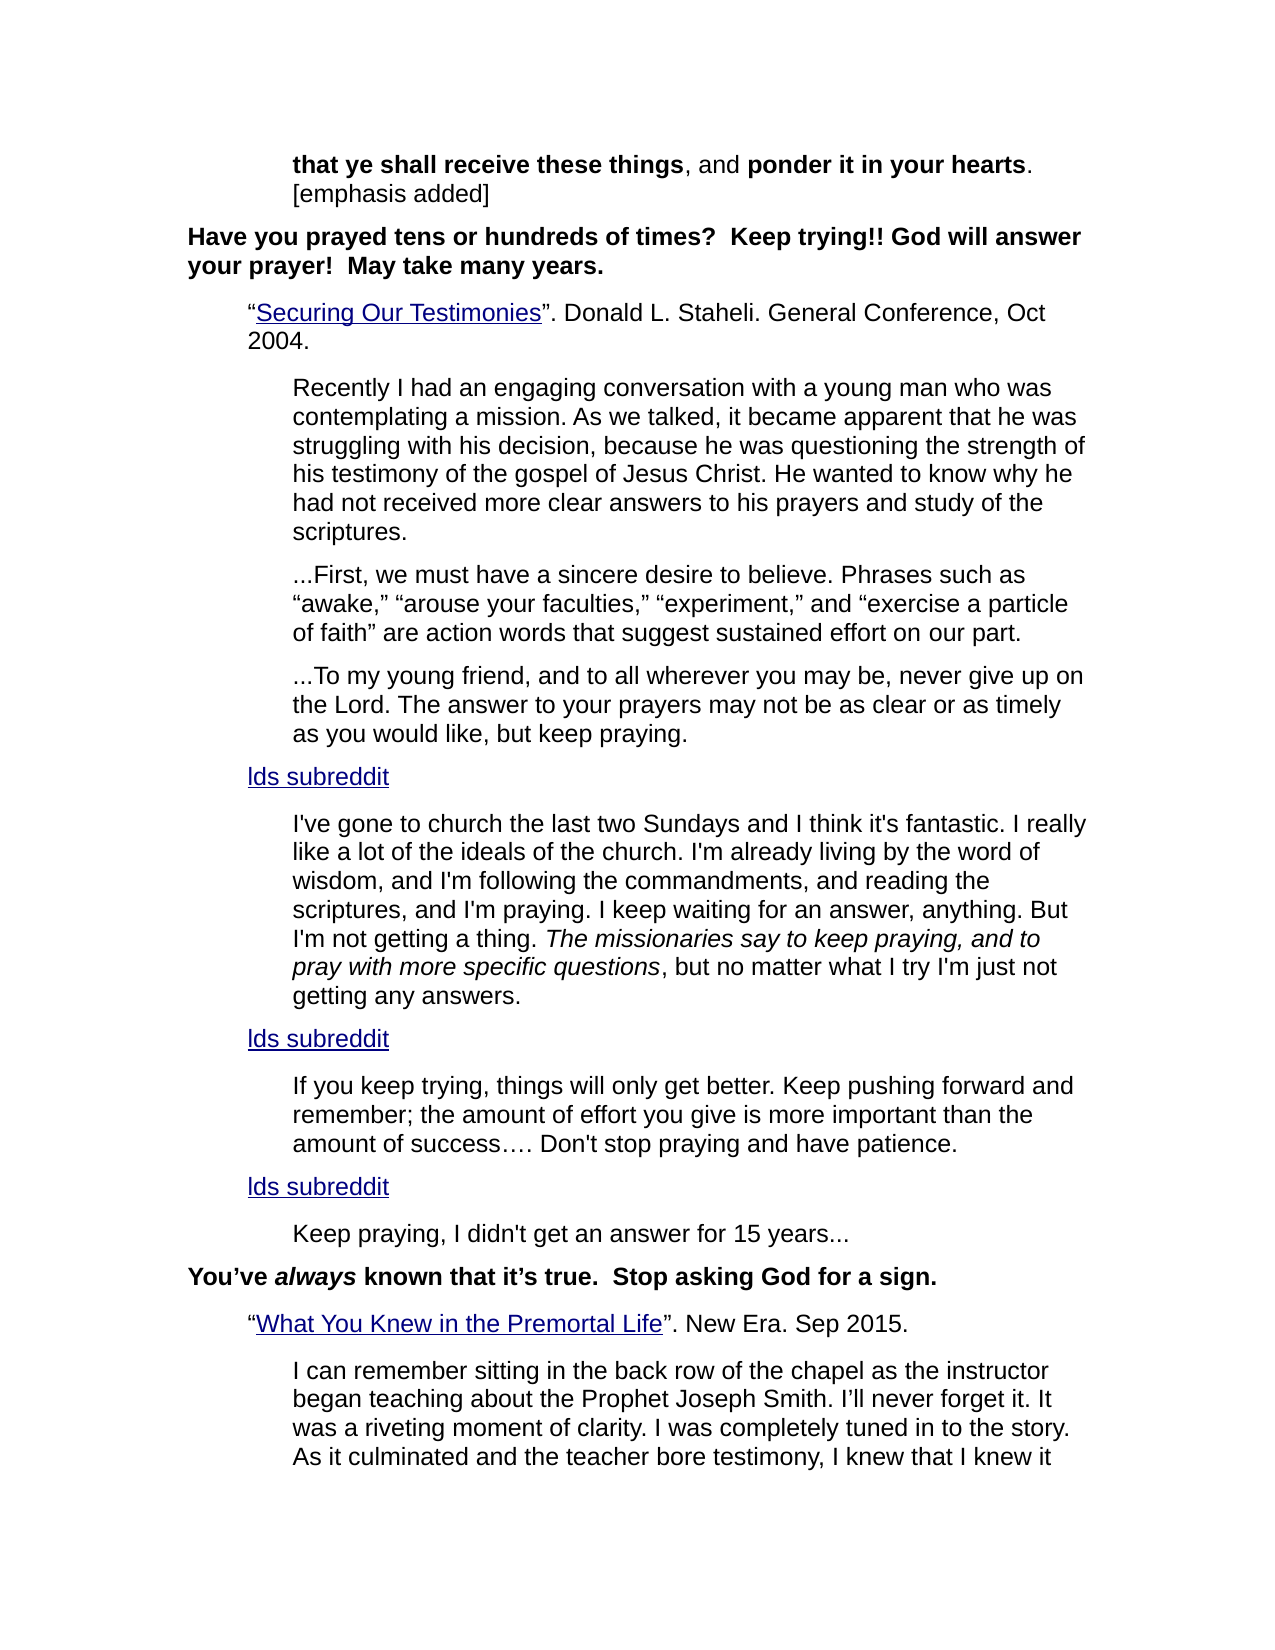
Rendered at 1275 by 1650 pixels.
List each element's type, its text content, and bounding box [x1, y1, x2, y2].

text You’ve always known that it’s true. Stop asking God for a sign. [187, 1262, 1087, 1291]
text Keep praying, I didn't get an answer for 15 years... [292, 1219, 1087, 1248]
text Have you prayed tens or hundreds of times? Keep trying!! God will answer your prayer! May take many years. [187, 222, 1087, 279]
text that ye shall receive these things, and ponder it in your hearts. [emphasis added] [292, 150, 1087, 207]
text “What You Knew in the Premortal Life”. New Era. Sep 2015. [247, 1309, 1087, 1338]
text lds subreddit [247, 1024, 1087, 1053]
text lds subreddit [247, 1172, 1087, 1201]
text I've gone to church the last two Sundays and I think it's fantastic. I really like a lot of the ideals of the church. I'm already living by the word of wisdom, and I'm following the commandments, and reading the scriptures, and I'm praying. I keep waiting for an answer, anything. But I'm not getting a thing. The missionaries say to keep praying, and to pray with more specific questions, but no matter what I try I'm just not getting any answers. [292, 809, 1087, 1010]
text lds subreddit [247, 762, 1087, 791]
text If you keep trying, things will only get better. Keep pushing forward and remember; the amount of effort you give is more important than the amount of success…. Don't stop praying and have patience. [292, 1071, 1087, 1157]
text I can remember sitting in the back row of the chapel as the instructor began teaching about the Prophet Joseph Smith. I’ll never forget it. It was a riveting moment of clarity. I was completely tuned in to the story. As it culminated and the teacher bore testimony, I knew that I knew it [292, 1356, 1087, 1471]
text ...First, we must have a sincere desire to believe. Phrases such as “awake,” “arouse your faculties,” “experiment,” and “exercise a particle of faith” are action words that suggest sustained effort on our part. [292, 560, 1087, 646]
text Recently I had an engaging conversation with a young man who was contemplating a mission. As we talked, it became apparent that he was struggling with his decision, because he was questioning the strength of his testimony of the gospel of Jesus Christ. He wanted to know why he had not received more clear answers to his prayers and study of the scriptures. [292, 373, 1087, 546]
text ...To my young friend, and to all wherever you may be, never give up on the Lord. The answer to your prayers may not be as clear or as timely as you would like, but keep praying. [292, 661, 1087, 747]
text “Securing Our Testimonies”. Donald L. Staheli. General Conference, Oct 2004. [247, 298, 1087, 355]
